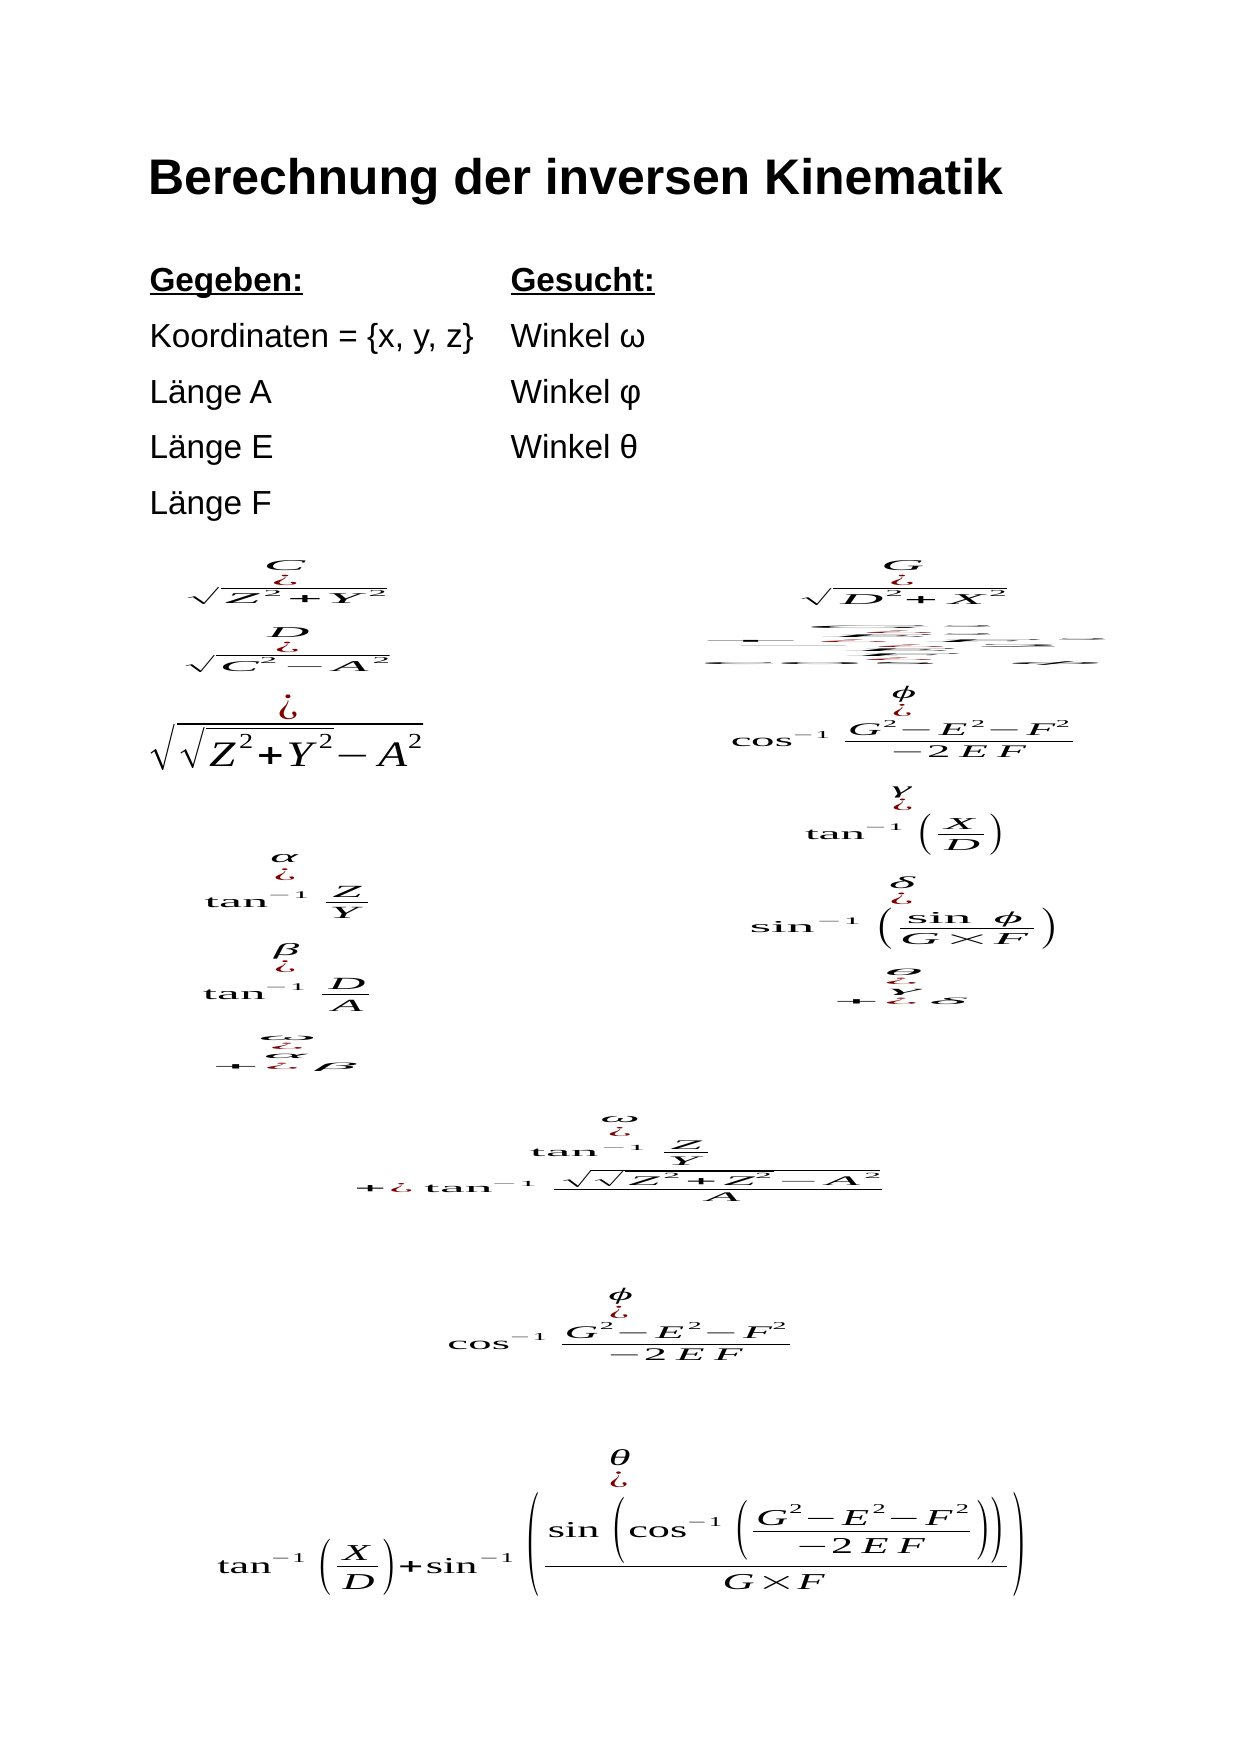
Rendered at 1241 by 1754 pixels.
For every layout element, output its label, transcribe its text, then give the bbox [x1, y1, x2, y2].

text Länge E [149, 428, 480, 466]
text Winkel ω [510, 316, 666, 354]
text Gesucht: [510, 260, 666, 298]
text Länge F [149, 483, 480, 522]
text Gegeben: [149, 260, 480, 298]
text Berechnung der inversen Kinematik [148, 148, 1004, 205]
text Koordinaten = {x, y, z} [149, 316, 480, 354]
text Länge A [149, 372, 480, 410]
text Winkel θ [510, 428, 666, 466]
text Winkel φ [510, 372, 666, 410]
